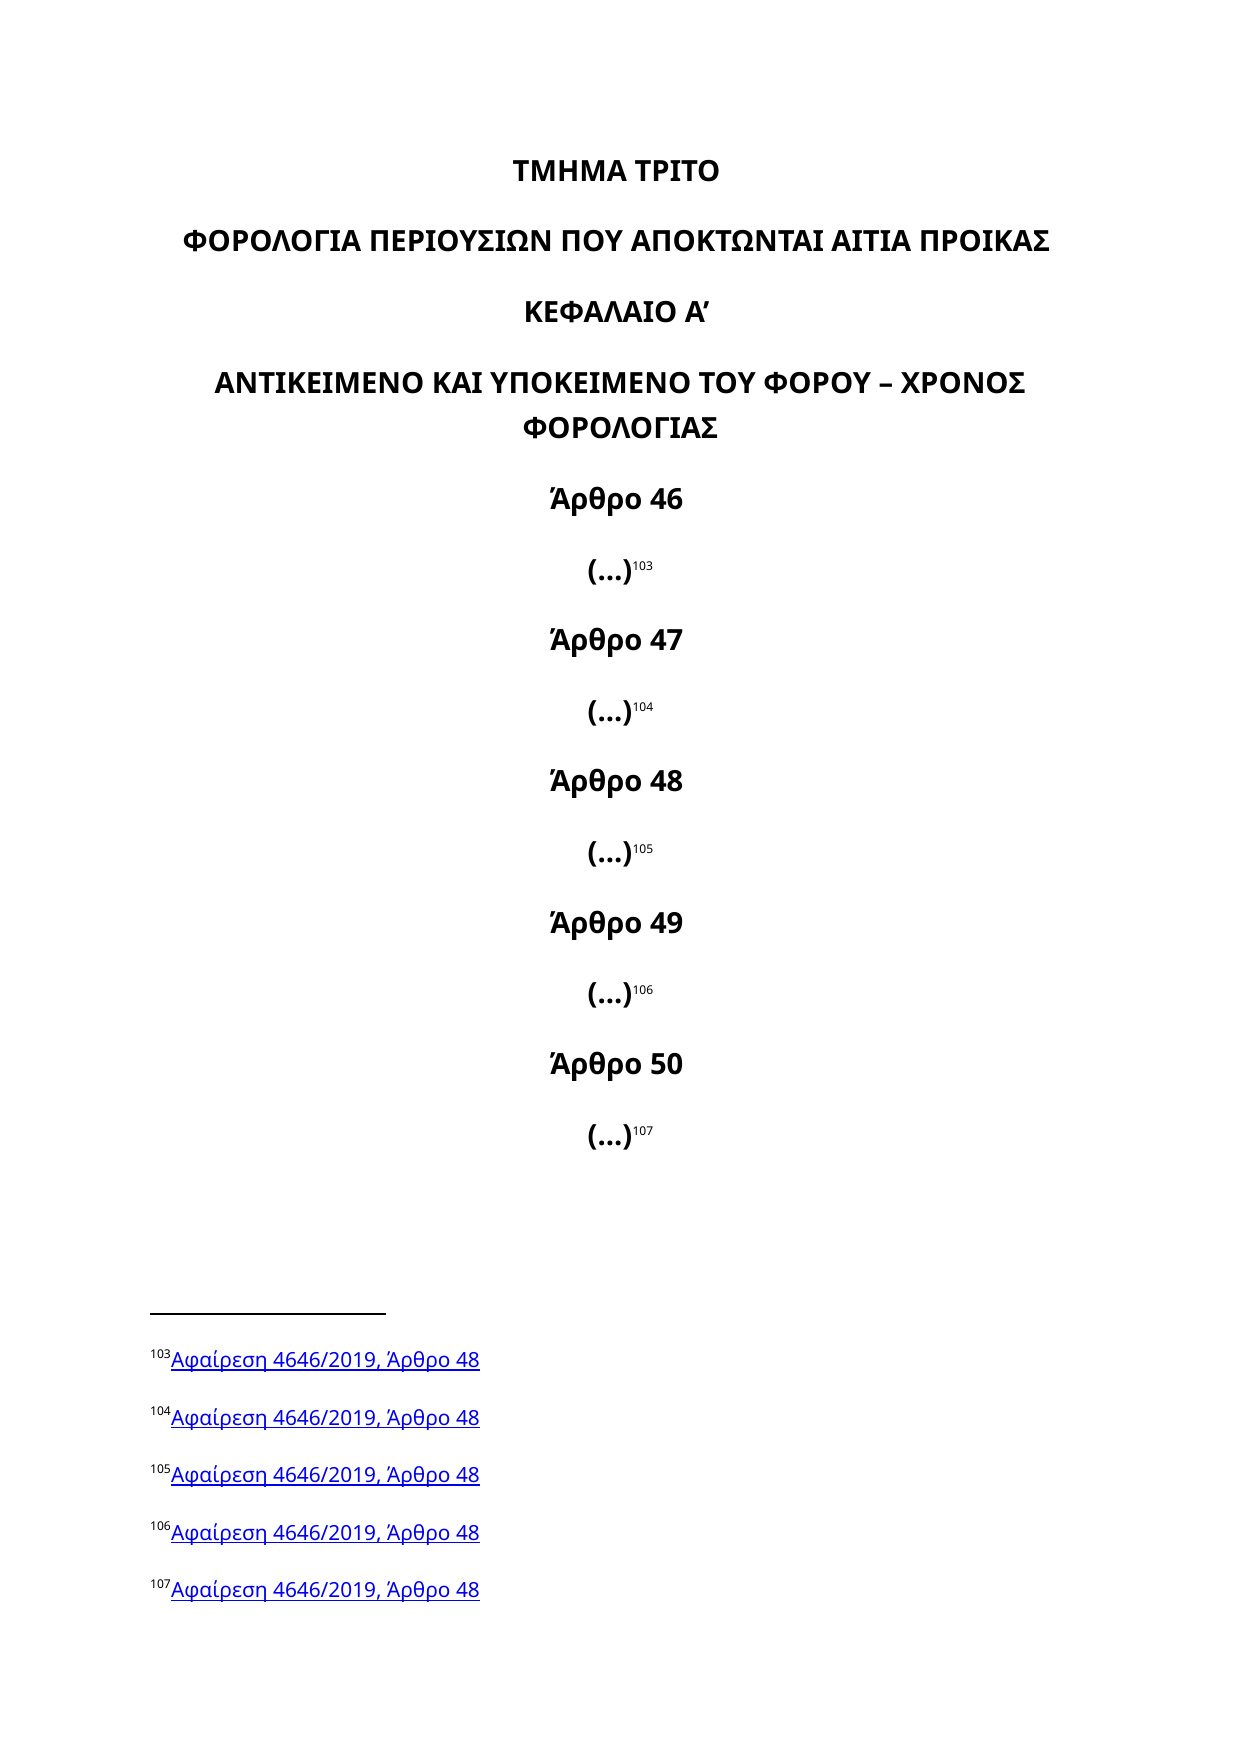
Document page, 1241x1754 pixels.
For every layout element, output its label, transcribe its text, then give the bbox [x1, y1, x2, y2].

subtitle Άρθρο 50 [150, 1043, 1090, 1083]
text Αφαίρεση 4646/2019, Άρθρο 48 [150, 1460, 1090, 1489]
subtitle ΑΝΤΙΚΕΙΜΕΝΟ ΚΑΙ ΥΠΟΚΕΙΜΕΝΟ ΤΟΥ ΦΟΡΟΥ – ΧΡΟΝΟΣ ΦΟΡΟΛΟΓΙΑΣ [150, 362, 1090, 447]
subtitle ΤΜΗΜΑ ΤΡΙΤΟ [150, 150, 1090, 190]
text Αφαίρεση 4646/2019, Άρθρο 48 [150, 1518, 1090, 1546]
subtitle Άρθρο 49 [150, 902, 1090, 942]
text Αφαίρεση 4646/2019, Άρθρο 48 [150, 1403, 1090, 1431]
text Αφαίρεση 4646/2019, Άρθρο 48 [150, 1345, 1090, 1373]
subtitle (...) [150, 831, 1090, 871]
subtitle (...) [150, 972, 1090, 1012]
subtitle ΚΕΦΑΛΑΙΟ Α’ [150, 291, 1090, 331]
subtitle (...) [150, 1114, 1090, 1153]
subtitle ΦΟΡΟΛΟΓΙΑ ΠΕΡΙΟΥΣΙΩΝ ΠΟΥ ΑΠΟΚΤΩΝΤΑΙ ΑΙΤΙΑ ΠΡΟΙΚΑΣ [150, 221, 1090, 260]
subtitle (…) [150, 549, 1090, 588]
subtitle Άρθρο 47 [150, 619, 1090, 659]
subtitle Άρθρο 48 [150, 761, 1090, 800]
subtitle (...) [150, 690, 1090, 730]
text Αφαίρεση 4646/2019, Άρθρο 48 [150, 1576, 1090, 1604]
subtitle Άρθρο 46 [150, 478, 1090, 518]
